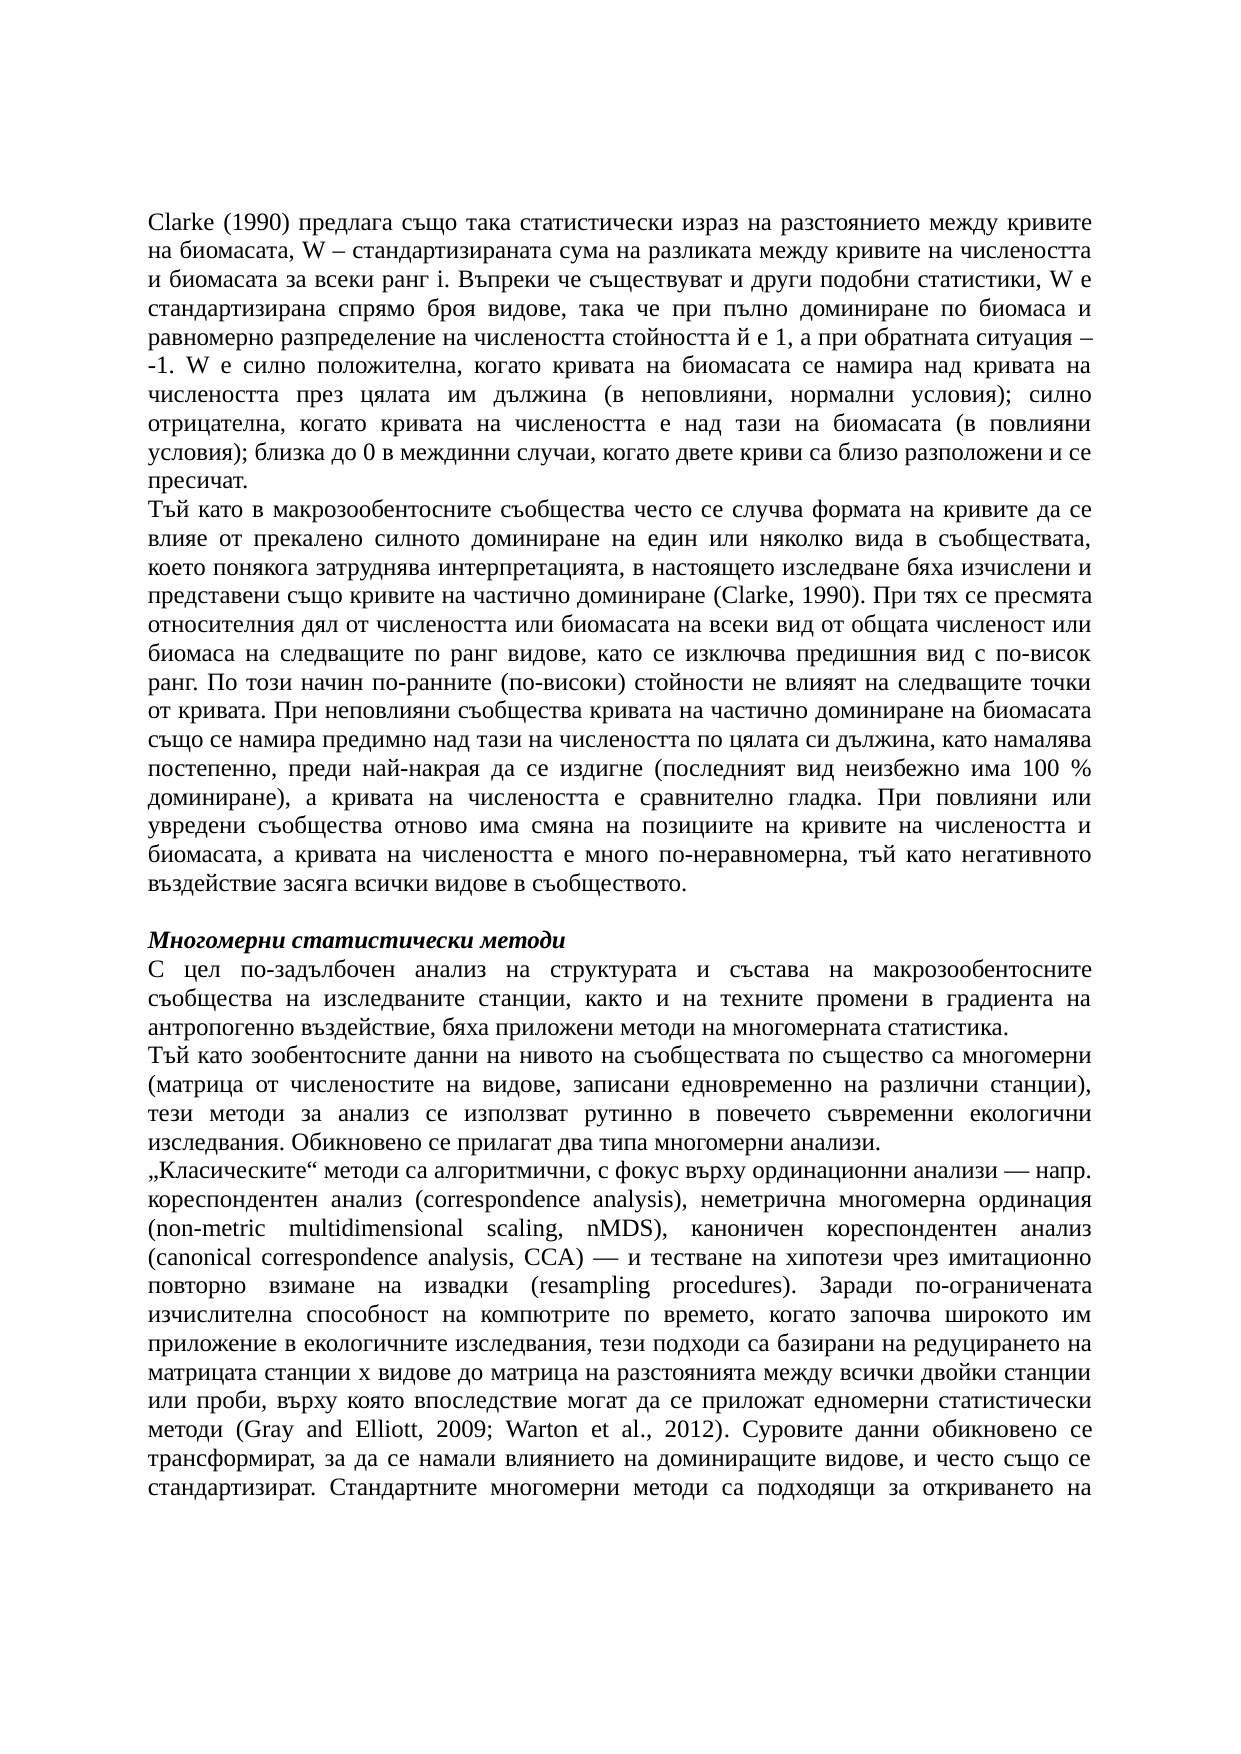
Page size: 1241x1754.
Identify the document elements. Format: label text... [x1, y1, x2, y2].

text С цел по-задълбочен анализ на структурата и състава на макрозообентосните съобщества на изследваните станции, както и на техните промени в градиента на антропогенно въздействие, бяха приложени методи на многомерната статистика. [148, 954, 1093, 1040]
text Clarke (1990) предлага също така статистически израз на разстоянието между кривите на биомасата, W – стандартизираната сума на разликата между кривите на числеността и биомасата за всеки ранг i. Въпреки че съществуват и други подобни статистики, W е стандартизирана спрямо броя видове, така че при пълно доминиране по биомаса и равномерно разпределение на числеността стойността й е 1, а при обратната ситуация – -1. W е силно положителна, когато кривата на биомасата се намира над кривата на числеността през цялата им дължина (в неповлияни, нормални условия); силно отрицателна, когато кривата на числеността е над тази на биомасата (в повлияни условия); близка до 0 в междинни случаи, когато двете криви са близо разположени и се пресичат. [148, 207, 1093, 494]
text Тъй като зообентосните данни на нивото на съобществата по същество са многомерни (матрица от численостите на видове, записани едновременно на различни станции), тези методи за анализ се използват рутинно в повечето съвременни екологични изследвания. Обикновено се прилагат два типа многомерни анализи. [148, 1040, 1093, 1155]
text Тъй като в макрозообентосните съобщества често се случва формата на кривите да се влияе от прекалено силното доминиране на един или няколко вида в съобществата, което понякога затруднява интерпретацията, в настоящето изследване бяха изчислени и представени също кривите на частично доминиране (Clarke, 1990). При тях се пресмята относителния дял от числеността или биомасата на всеки вид от общата численост или биомаса на следващите по ранг видове, като се изключва предишния вид с по-висок ранг. По този начин по-ранните (по-високи) стойности не влияят на следващите точки от кривата. При неповлияни съобщества кривата на частично доминиране на биомасата също се намира предимно над тази на числеността по цялата си дължина, като намалява постепенно, преди най-накрая да се издигне (последният вид неизбежно има 100 % доминиране), а кривата на числеността е сравнително гладка. При повлияни или увредени съобщества отново има смяна на позициите на кривите на числеността и биомасата, а кривата на числеността е много по-неравномерна, тъй като негативното въздействие засяга всички видове в съобществото. [148, 494, 1093, 897]
text „Класическите“ методи са алгоритмични, с фокус върху ординационни анализи — напр. кореспондентен анализ (correspondence analysis), неметрична многомерна ординация (non-metric multidimensional scaling, nMDS), каноничен кореспондентен анализ (canonical correspondence analysis, CCA) — и тестване на хипотези чрез имитационно повторно взимане на извадки (resampling procedures). Заради по-ограничената изчислителна способност на компютрите по времето, когато започва широкото им приложение в екологичните изследвания, тези подходи са базирани на редуцирането на матрицата станции х видове до матрица на разстоянията между всички двойки станции или проби, върху която впоследствие могат да се приложат едномерни статистически методи (Gray and Elliott, 2009; Warton et al., 2012). Суровите данни обикновено се трансформират, за да се намали влиянието на доминиращите видове, и често също се стандартизират. Стандартните многомерни методи са подходящи за откриването на [148, 1155, 1093, 1500]
text Многомерни статистически методи [148, 925, 1093, 954]
